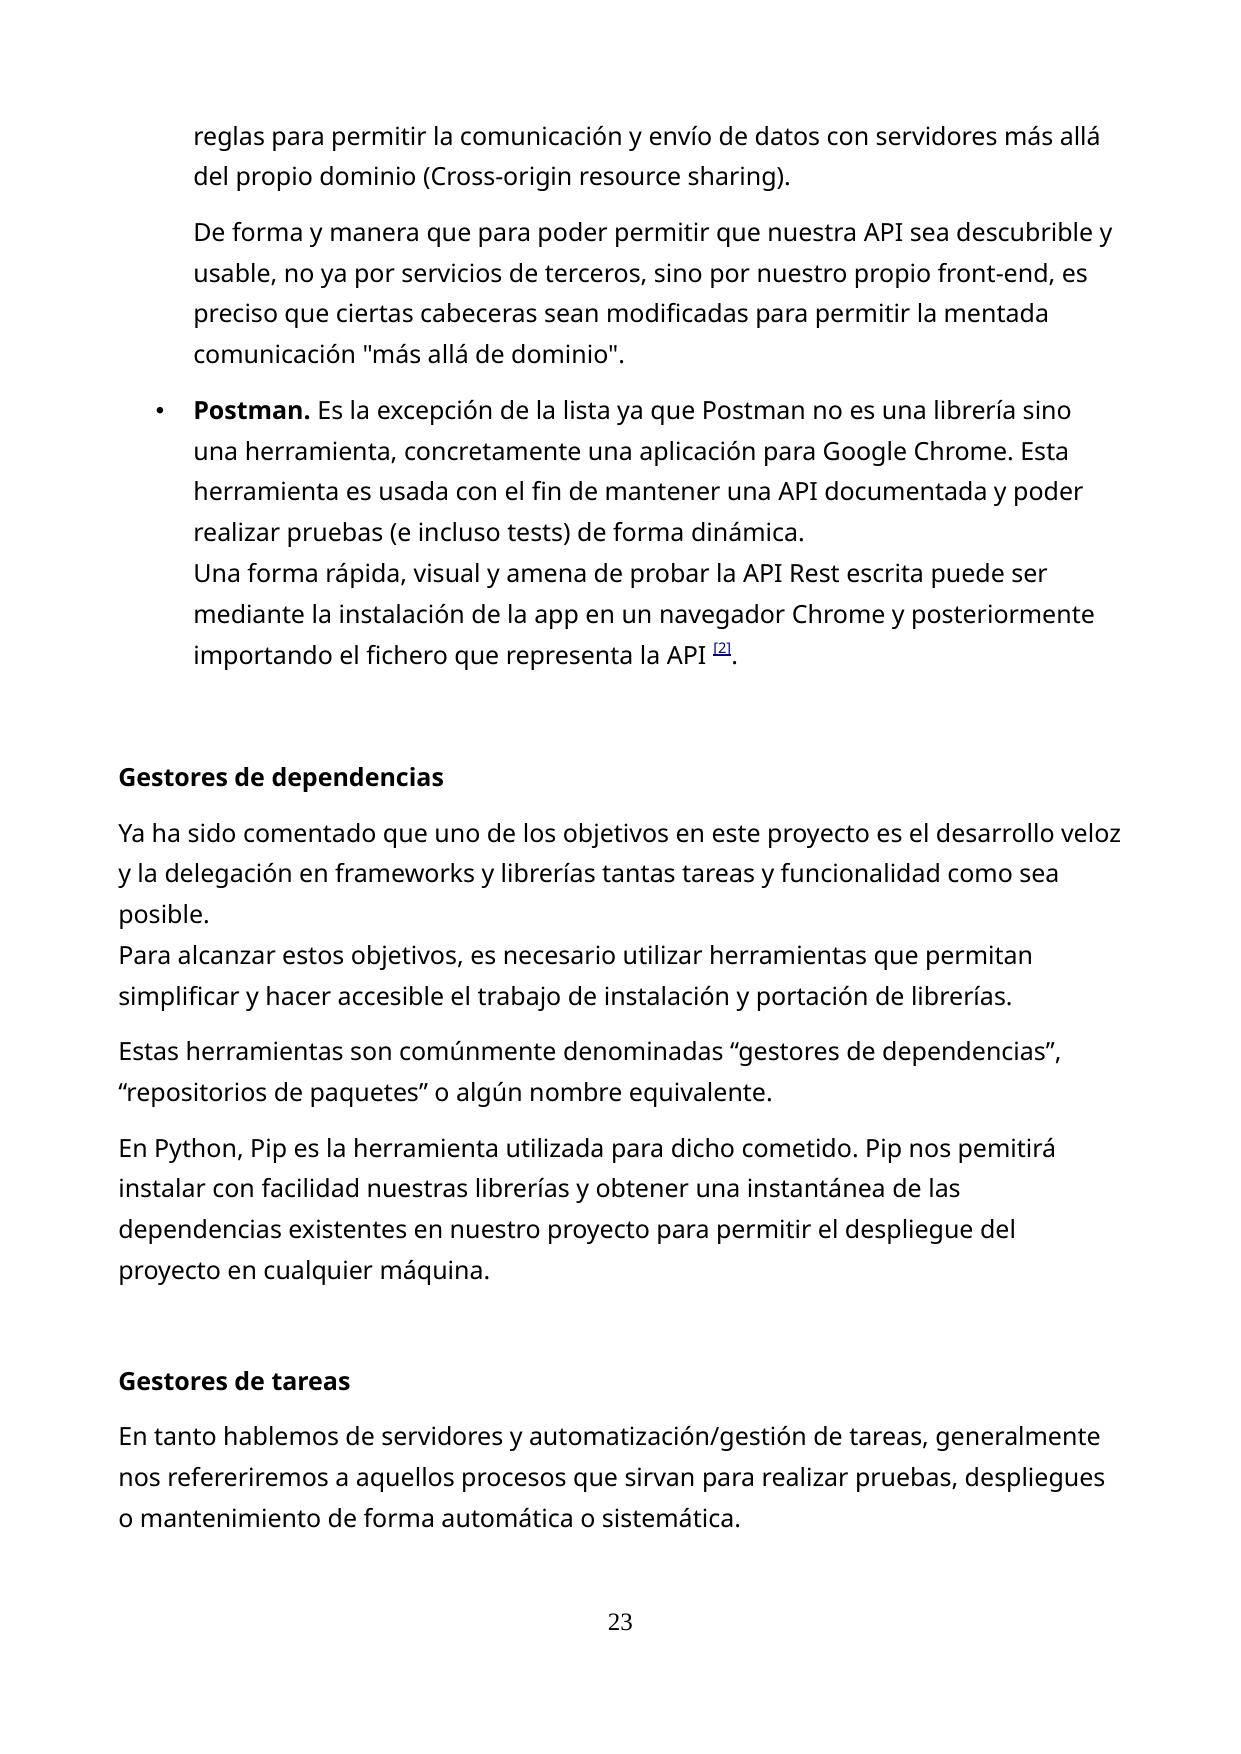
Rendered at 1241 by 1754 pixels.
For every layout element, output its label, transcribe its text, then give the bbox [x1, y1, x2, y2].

list De forma y manera que para poder permitir que nuestra API sea descubrible y usable, no ya por servicios de terceros, sino por nuestro propio front-end, es preciso que ciertas cabeceras sean modificadas para permitir la mentada comunicación "más allá de dominio". [156, 214, 1122, 371]
text Gestores de dependencias [118, 760, 1122, 794]
list reglas para permitir la comunicación y envío de datos con servidores más allá del propio dominio (Cross-origin resource sharing). [156, 118, 1122, 193]
text Estas herramientas son comúnmente denominadas “gestores de dependencias”, “repositorios de paquetes” o algún nombre equivalente. [118, 1034, 1122, 1109]
text Gestores de tareas [118, 1363, 1122, 1398]
list Postman. Es la excepción de la lista ya que Postman no es una librería sino una herramienta, concretamente una aplicación para Google Chrome. Esta herramienta es usada con el fin de mantener una API documentada y poder realizar pruebas (e incluso tests) de forma dinámica. Una forma rápida, visual y amena de probar la API Rest escrita puede ser mediante la instalación de la app en un navegador Chrome y posteriormente importando el fichero que representa la API [2]. [156, 392, 1122, 671]
text En tanto hablemos de servidores y automatización/gestión de tareas, generalmente nos refereriremos a aquellos procesos que sirvan para realizar pruebas, despliegues o mantenimiento de forma automática o sistemática. [118, 1419, 1122, 1535]
text Ya ha sido comentado que uno de los objetivos en este proyecto es el desarrollo veloz y la delegación en frameworks y librerías tantas tareas y funcionalidad como sea posible. Para alcanzar estos objetivos, es necesario utilizar herramientas que permitan simplificar y hacer accesible el trabajo de instalación y portación de librerías. [118, 815, 1122, 1013]
text En Python, Pip es la herramienta utilizada para dicho cometido. Pip nos pemitirá instalar con facilidad nuestras librerías y obtener una instantánea de las dependencias existentes en nuestro proyecto para permitir el despliegue del proyecto en cualquier máquina. [118, 1130, 1122, 1287]
